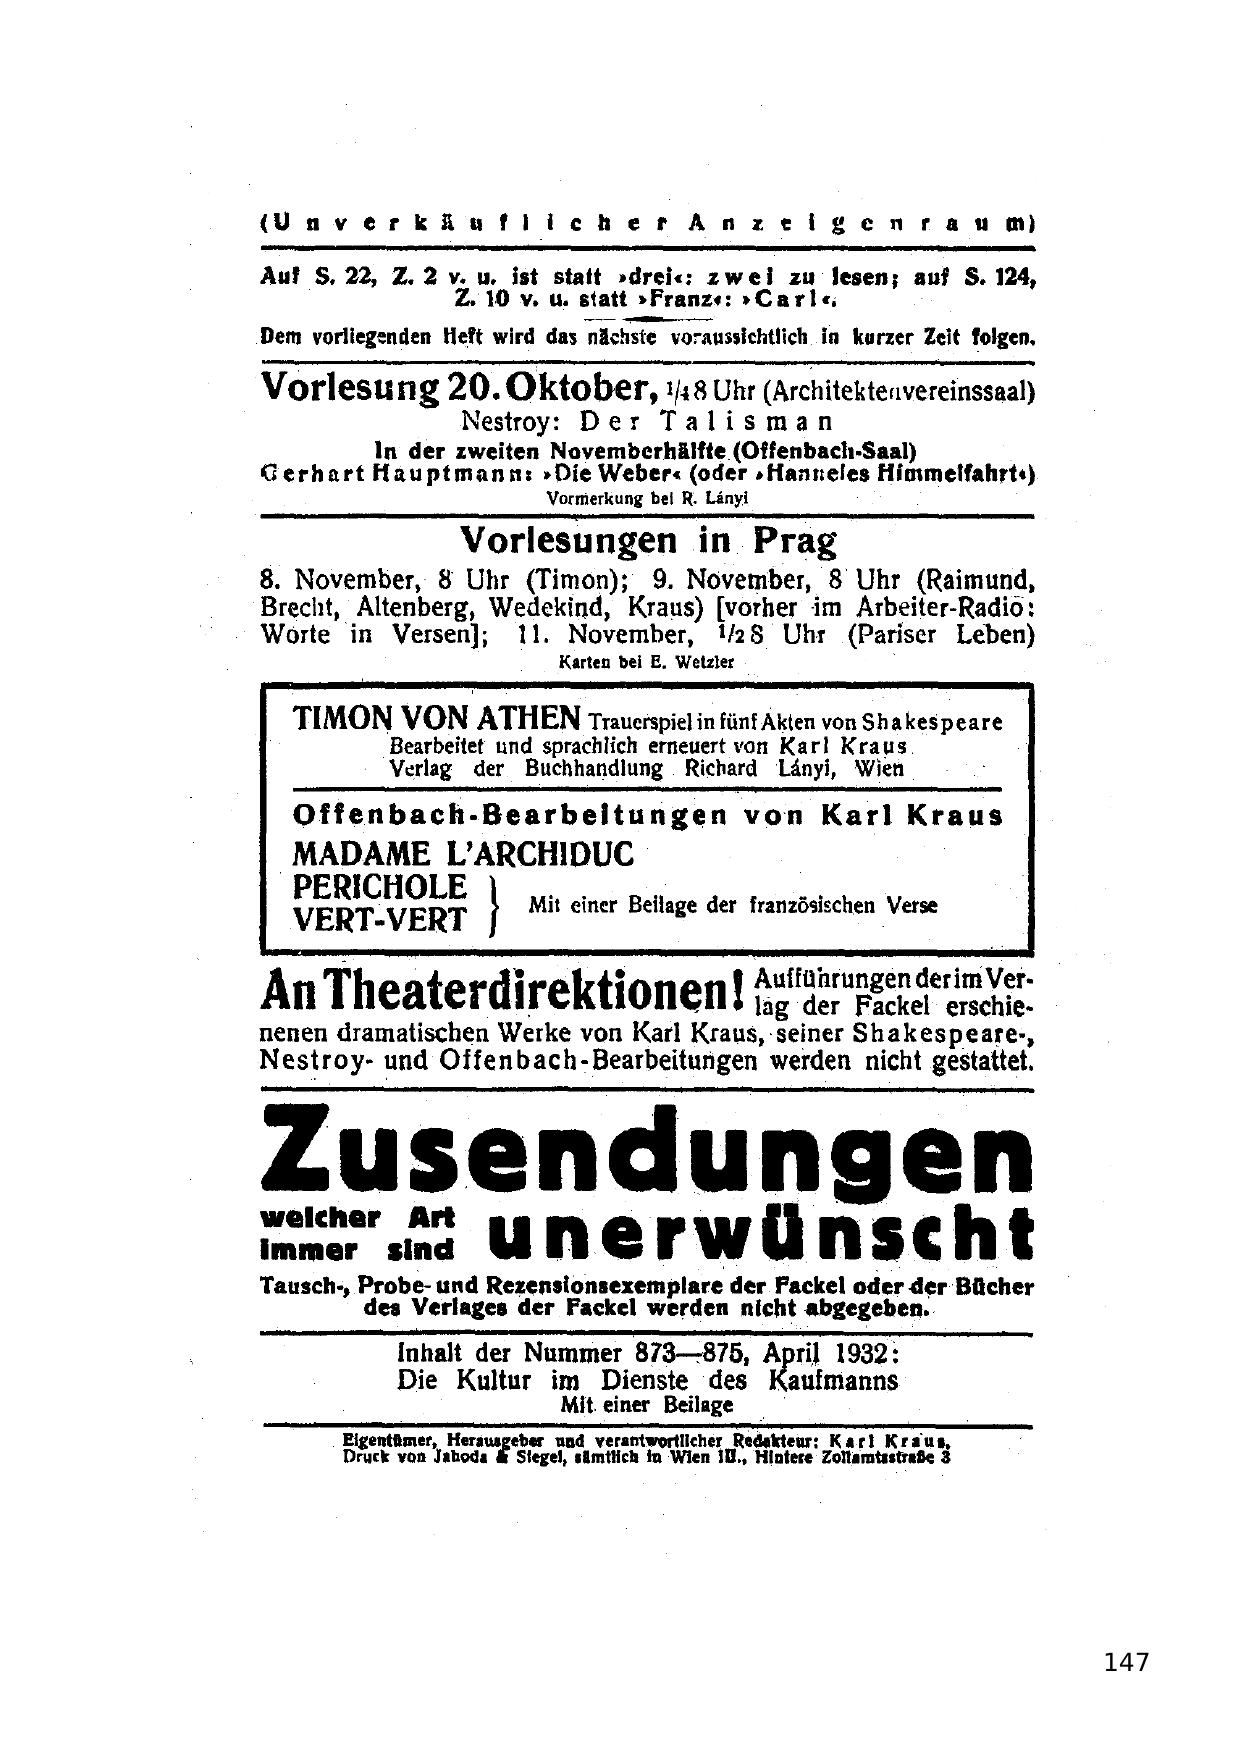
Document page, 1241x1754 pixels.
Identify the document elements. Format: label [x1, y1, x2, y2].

picture [190, 104, 1111, 1561]
